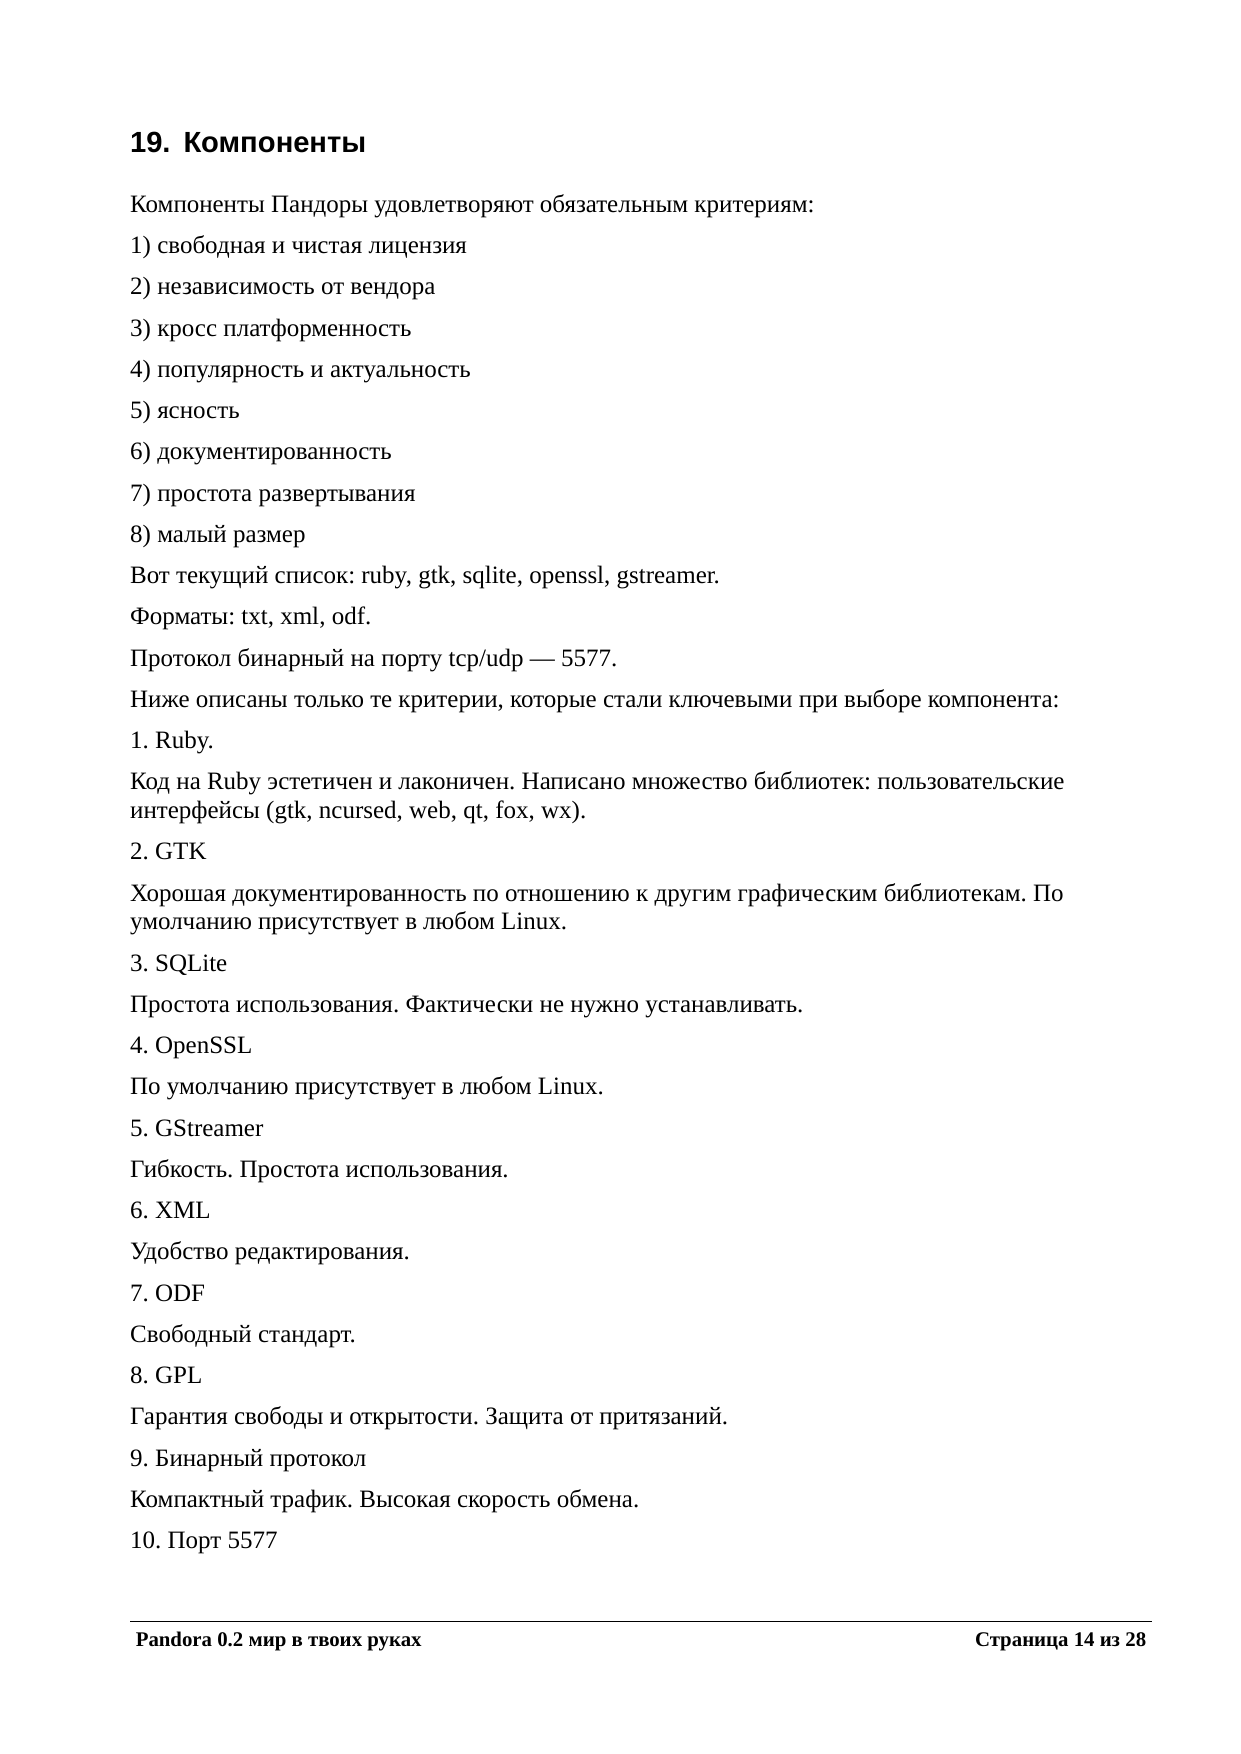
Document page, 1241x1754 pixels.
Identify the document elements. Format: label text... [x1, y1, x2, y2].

text Компактный трафик. Высокая скорость обмена. [130, 1484, 1152, 1513]
text 1. Ruby. [130, 725, 1152, 754]
text 4. OpenSSL [130, 1030, 1152, 1059]
text Хорошая документированность по отношению к другим графическим библиотекам. По умолчанию присутствует в любом Linux. [130, 878, 1152, 935]
text 9. Бинарный протокол [130, 1443, 1152, 1471]
subtitle Компоненты [130, 125, 1152, 159]
text Ниже описаны только те критерии, которые стали ключевыми при выборе компонента: [130, 684, 1152, 713]
text Гарантия свободы и открытости. Защита от притязаний. [130, 1401, 1152, 1430]
text 5) ясность [130, 395, 1152, 424]
text Компоненты Пандоры удовлетворяют обязательным критериям: [130, 189, 1152, 218]
text Свободный стандарт. [130, 1319, 1152, 1348]
text 6) документированность [130, 436, 1152, 465]
text 1) свободная и чистая лицензия [130, 230, 1152, 259]
text Код на Ruby эстетичен и лаконичен. Написано множество библиотек: пользовательские интерфейсы (gtk, ncursed, web, qt, fox, wx). [130, 766, 1152, 824]
text 8) малый размер [130, 519, 1152, 548]
text Протокол бинарный на порту tcp/udp — 5577. [130, 643, 1152, 671]
text 3. SQLite [130, 948, 1152, 976]
text 2. GTK [130, 836, 1152, 865]
text 5. GStreamer [130, 1113, 1152, 1141]
text Форматы: txt, xml, odf. [130, 601, 1152, 630]
text 7) простота развертывания [130, 478, 1152, 506]
text Удобство редактирования. [130, 1236, 1152, 1265]
text По умолчанию присутствует в любом Linux. [130, 1071, 1152, 1100]
text 8. GPL [130, 1360, 1152, 1389]
text 2) независимость от вендора [130, 271, 1152, 300]
text Вот текущий список: ruby, gtk, sqlite, openssl, gstreamer. [130, 560, 1152, 589]
text Гибкость. Простота использования. [130, 1154, 1152, 1183]
text Простота использования. Фактически не нужно устанавливать. [130, 989, 1152, 1018]
text 7. ODF [130, 1278, 1152, 1306]
text 3) кросс платформенность [130, 313, 1152, 341]
text 10. Порт 5577 [130, 1525, 1152, 1554]
text 4) популярность и актуальность [130, 354, 1152, 383]
text 6. XML [130, 1195, 1152, 1224]
